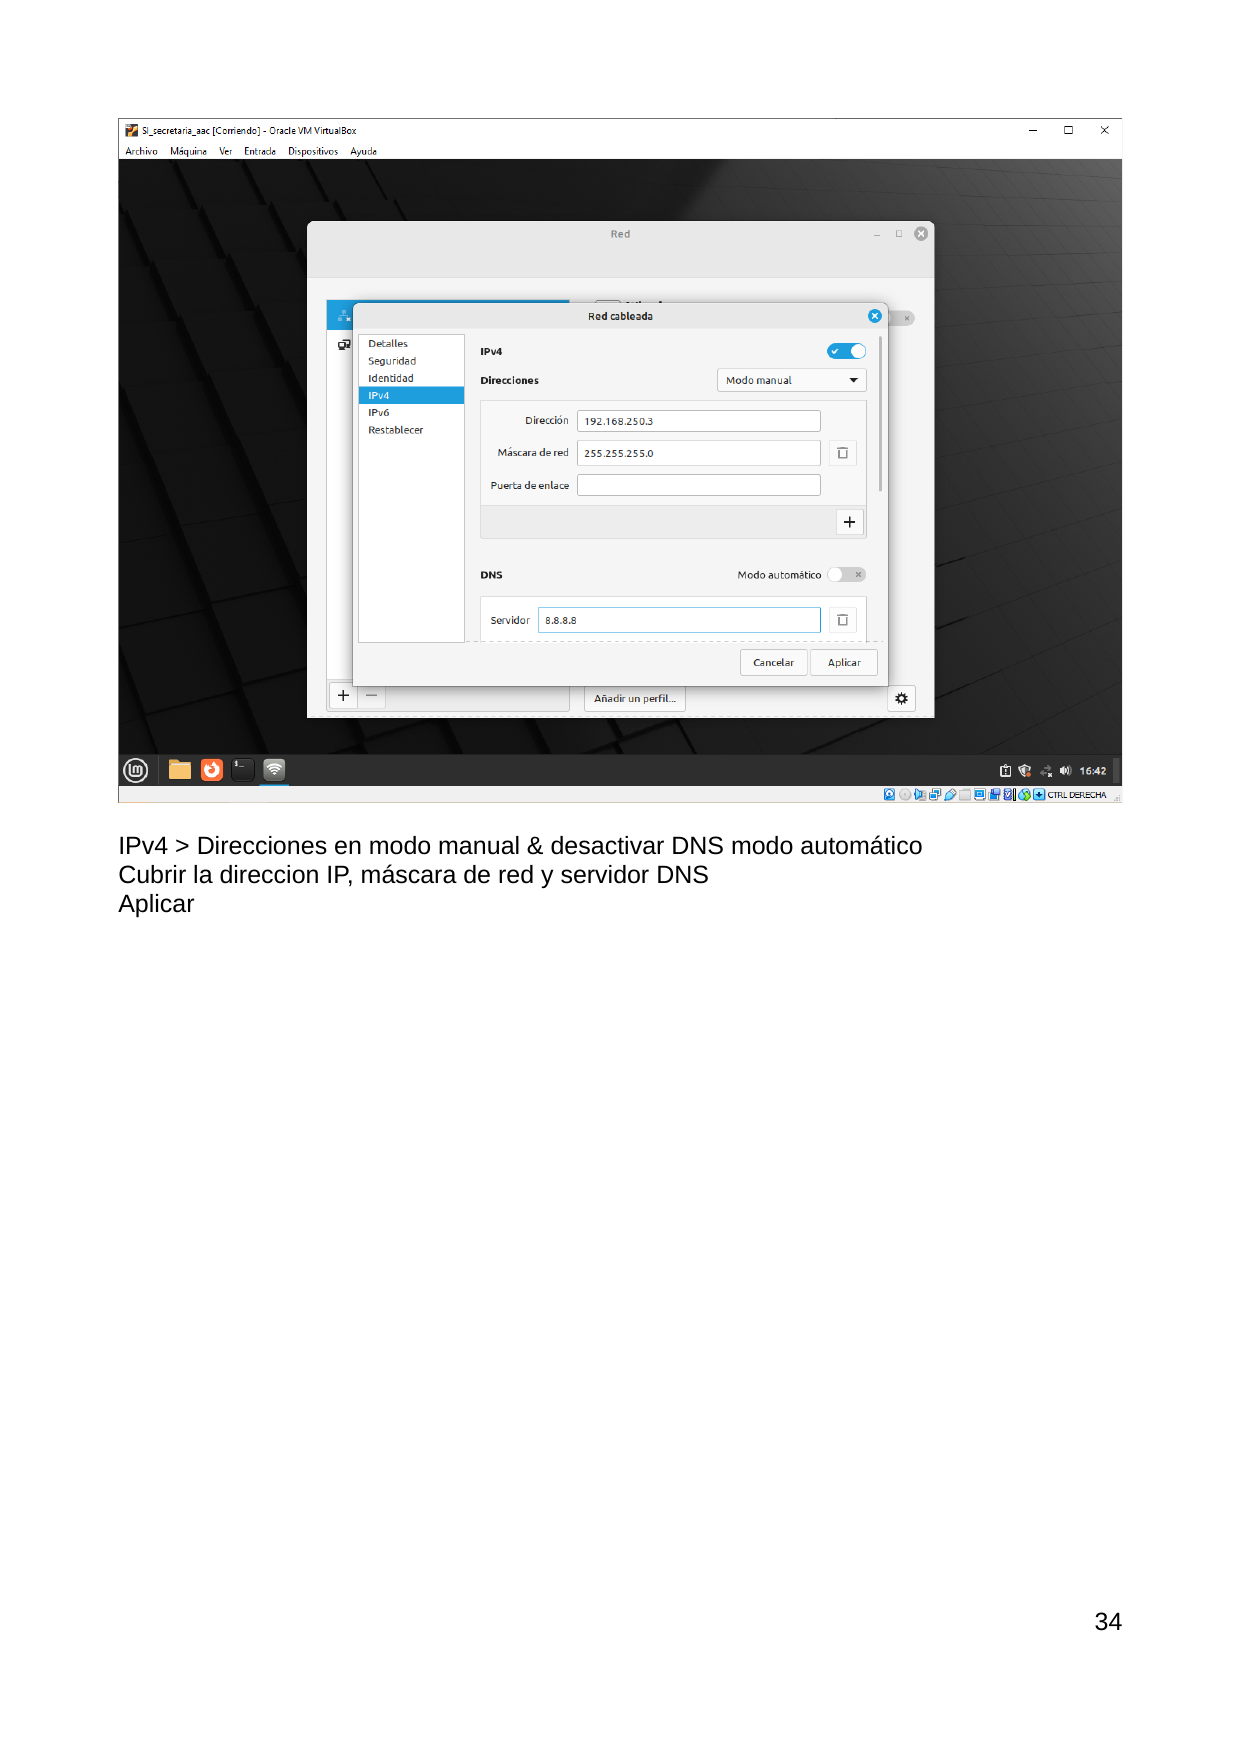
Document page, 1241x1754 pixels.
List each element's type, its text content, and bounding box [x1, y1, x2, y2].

text Cubrir la direccion IP, máscara de red y servidor DNS [118, 860, 1122, 889]
picture [118, 118, 1123, 803]
text Aplicar [118, 889, 1122, 917]
text IPv4 > Direcciones en modo manual & desactivar DNS modo automático [118, 831, 1122, 860]
